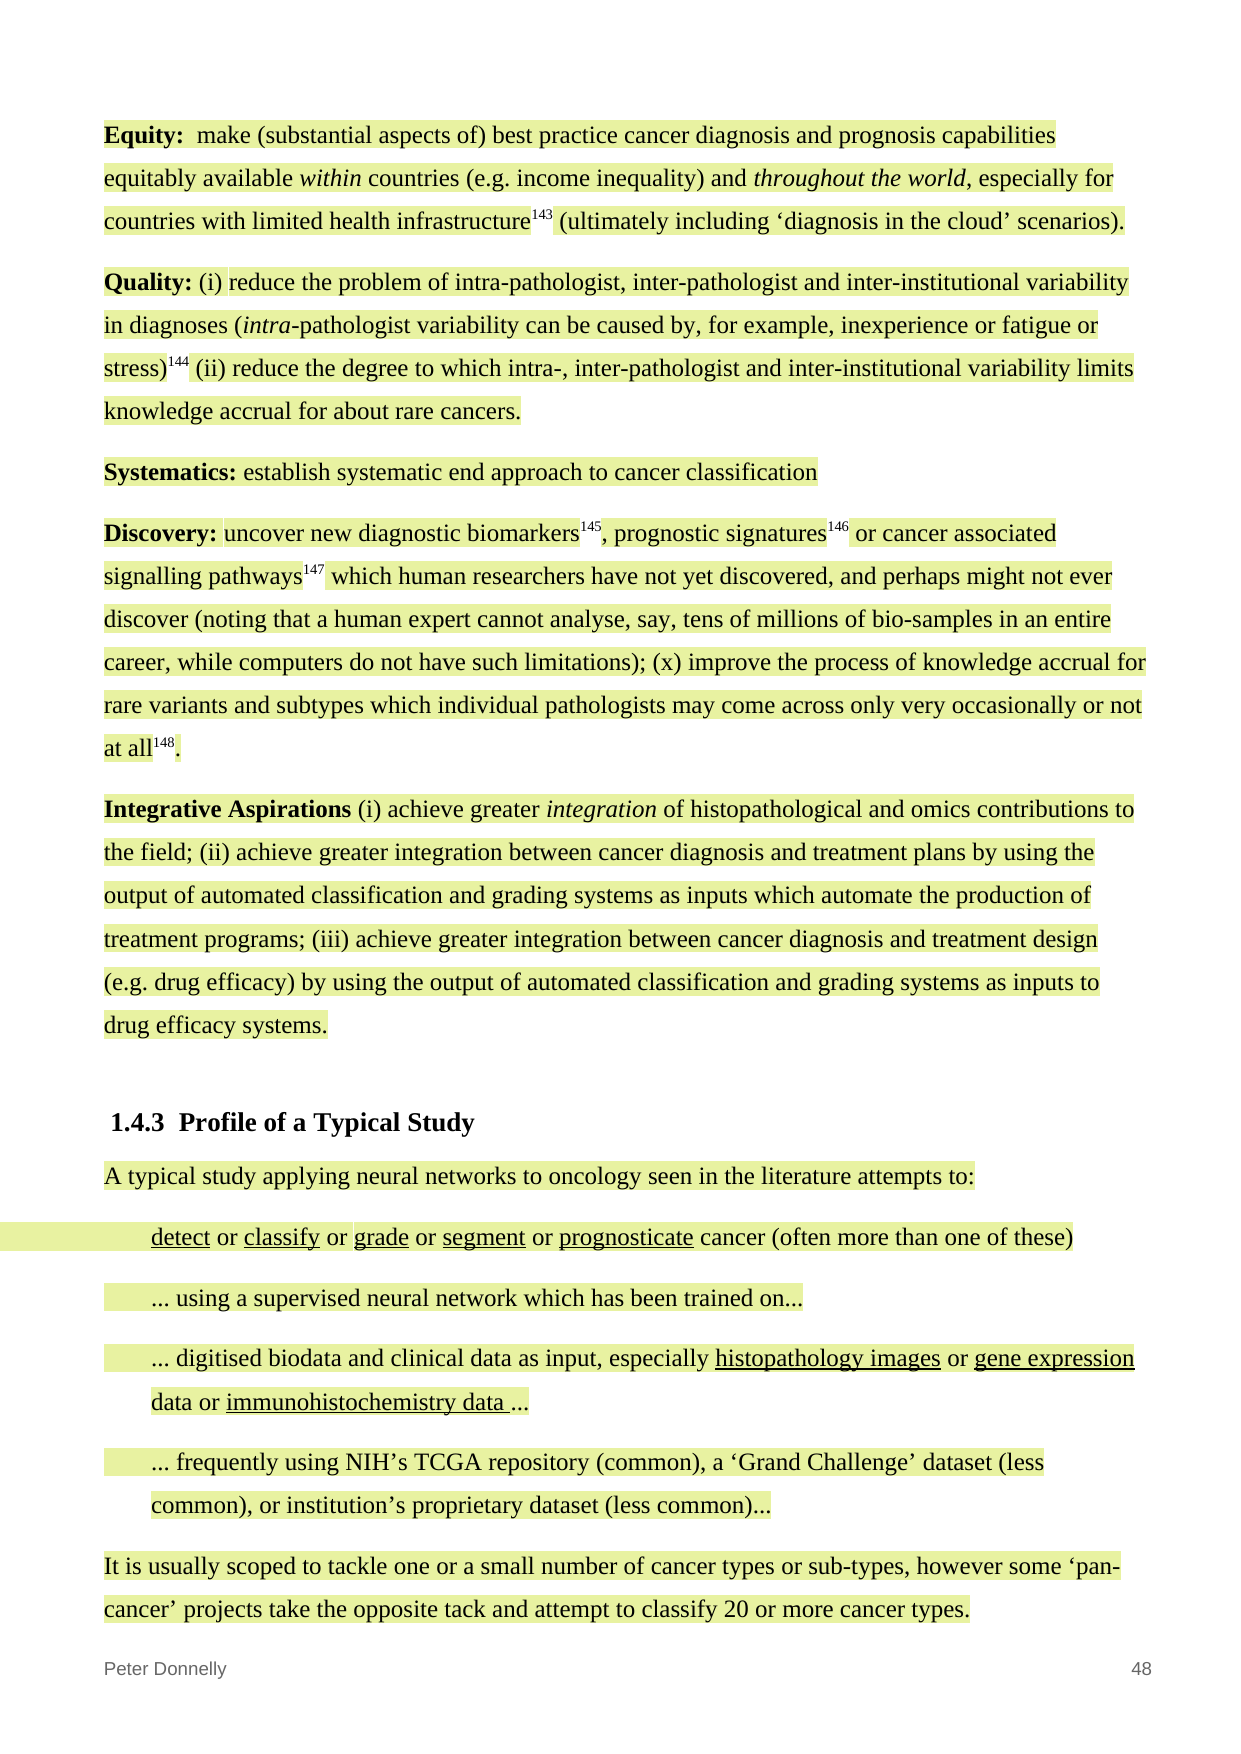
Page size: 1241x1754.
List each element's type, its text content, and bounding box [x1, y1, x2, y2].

text Systematics: establish systematic end approach to cancer classification [103, 457, 1146, 486]
text ... using a supervised neural network which has been trained on... [103, 1283, 1146, 1311]
subtitle Profile of a Typical Study [103, 1106, 1146, 1137]
text ... digitised biodata and clinical data as input, especially histopathology images or gene expression data or immunohistochemistry data ... [103, 1343, 1146, 1415]
text Quality: (i) reduce the problem of intra-pathologist, inter-pathologist and inter-institutional variability in diagnoses (intra-pathologist variability can be caused by, for example, inexperience or fatigue or stress) (ii) reduce the degree to which intra-, inter-pathologist and inter-institutional variability limits knowledge accrual for about rare cancers. [103, 267, 1146, 425]
text Integrative Aspirations (i) achieve greater integration of histopathological and omics contributions to the field; (ii) achieve greater integration between cancer diagnosis and treatment plans by using the output of automated classification and grading systems as inputs which automate the production of treatment programs; (iii) achieve greater integration between cancer diagnosis and treatment design (e.g. drug efficacy) by using the output of automated classification and grading systems as inputs to drug efficacy systems. [103, 794, 1146, 1039]
text Equity: make (substantial aspects of) best practice cancer diagnosis and prognosis capabilities equitably available within countries (e.g. income inequality) and throughout the world, especially for countries with limited health infrastructure (ultimately including ‘diagnosis in the cloud’ scenarios). [103, 120, 1146, 235]
text Discovery: uncover new diagnostic biomarkers, prognostic signatures or cancer associated signalling pathways which human researchers have not yet discovered, and perhaps might not ever discover (noting that a human expert cannot analyse, say, tens of millions of bio-samples in an entire career, while computers do not have such limitations); (x) improve the process of knowledge accrual for rare variants and subtypes which individual pathologists may come across only very occasionally or not at all. [103, 518, 1146, 762]
text detect or classify or grade or segment or prognosticate cancer (often more than one of these) [0, 1222, 1146, 1251]
text ... frequently using NIH’s TCGA repository (common), a ‘Grand Challenge’ dataset (less common), or institution’s proprietary dataset (less common)... [103, 1447, 1146, 1519]
text It is usually scoped to tackle one or a small number of cancer types or sub-types, however some ‘pan-cancer’ projects take the opposite tack and attempt to classify 20 or more cancer types. [103, 1551, 1146, 1623]
text A typical study applying neural networks to oncology seen in the literature attempts to: [103, 1161, 1146, 1190]
